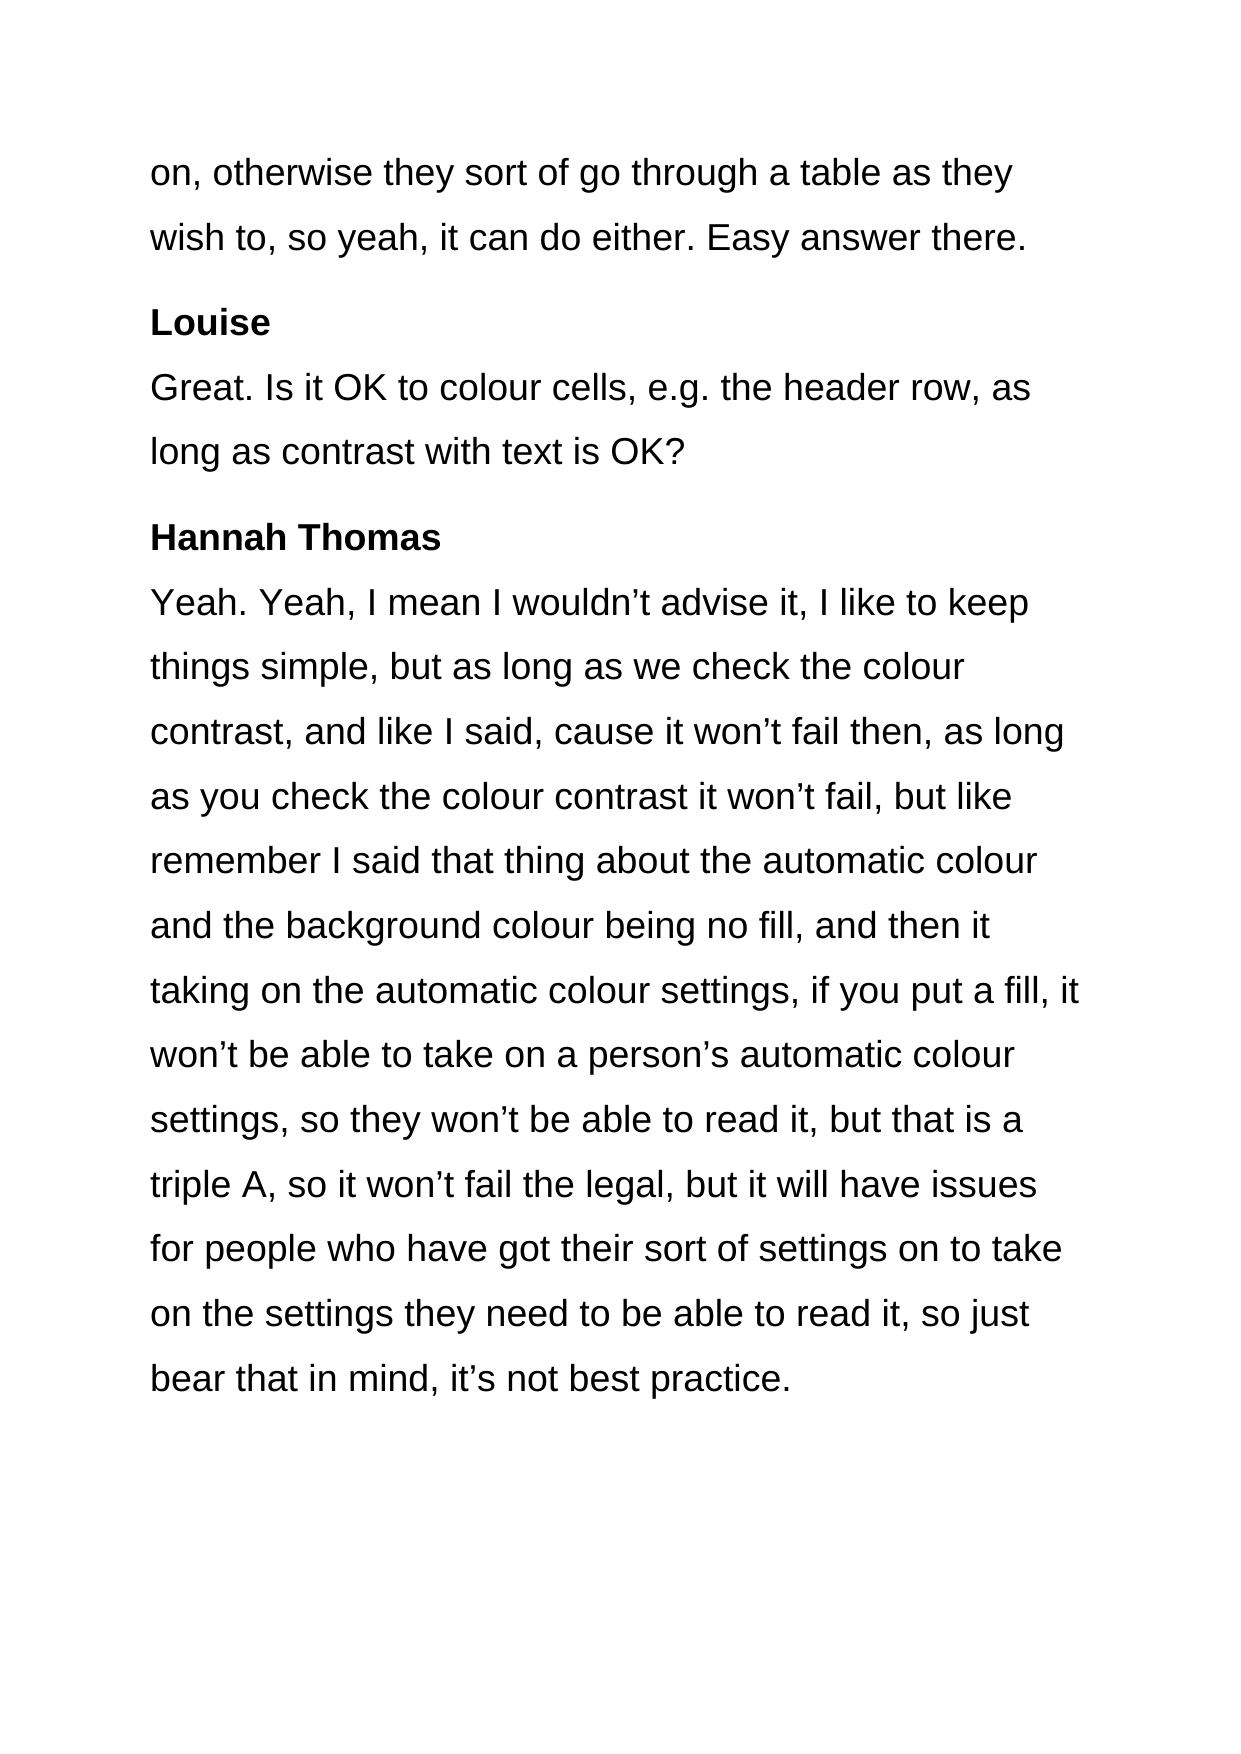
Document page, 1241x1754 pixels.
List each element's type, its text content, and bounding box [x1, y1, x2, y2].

subtitle Louise [150, 300, 1090, 343]
text on, otherwise they sort of go through a table as they wish to, so yeah, it can do either. Easy answer there. [150, 150, 1090, 258]
text Great. Is it OK to colour cells, e.g. the header row, as long as contrast with text is OK? [150, 365, 1090, 473]
text Yeah. Yeah, I mean I wouldn’t advise it, I like to keep things simple, but as long as we check the colour contrast, and like I said, cause it won’t fail then, as long as you check the colour contrast it won’t fail, but like remember I said that thing about the automatic colour and the background colour being no fill, and then it taking on the automatic colour settings, if you put a fill, it won’t be able to take on a person’s automatic colour settings, so they won’t be able to read it, but that is a triple A, so it won’t fail the legal, but it will have issues for people who have got their sort of settings on to take on the settings they need to be able to read it, so just bear that in mind, it’s not best practice. [150, 580, 1090, 1399]
subtitle Hannah Thomas [150, 515, 1090, 558]
